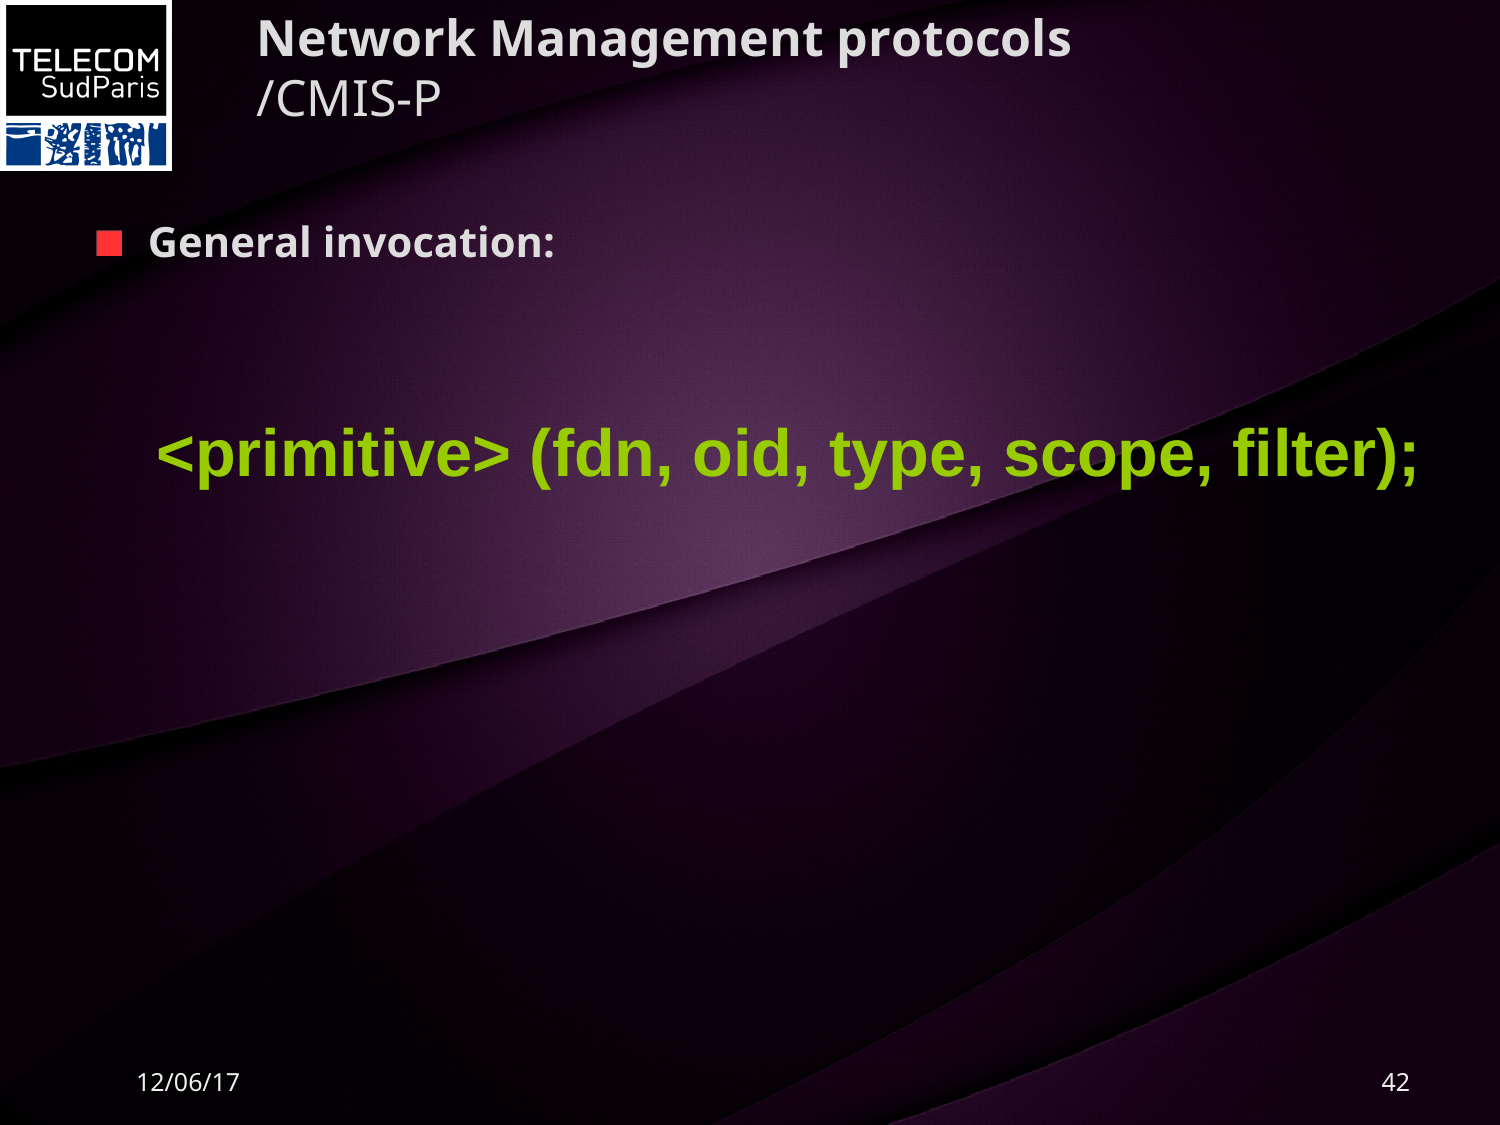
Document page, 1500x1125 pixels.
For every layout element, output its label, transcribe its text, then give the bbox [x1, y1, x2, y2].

title Network Management protocols /CMIS-P [242, 7, 1436, 126]
text_box <primitive> (fdn, oid, type, scope, filter); [141, 402, 1439, 498]
list General invocation: [76, 207, 1427, 977]
picture [0, 0, 1500, 1125]
